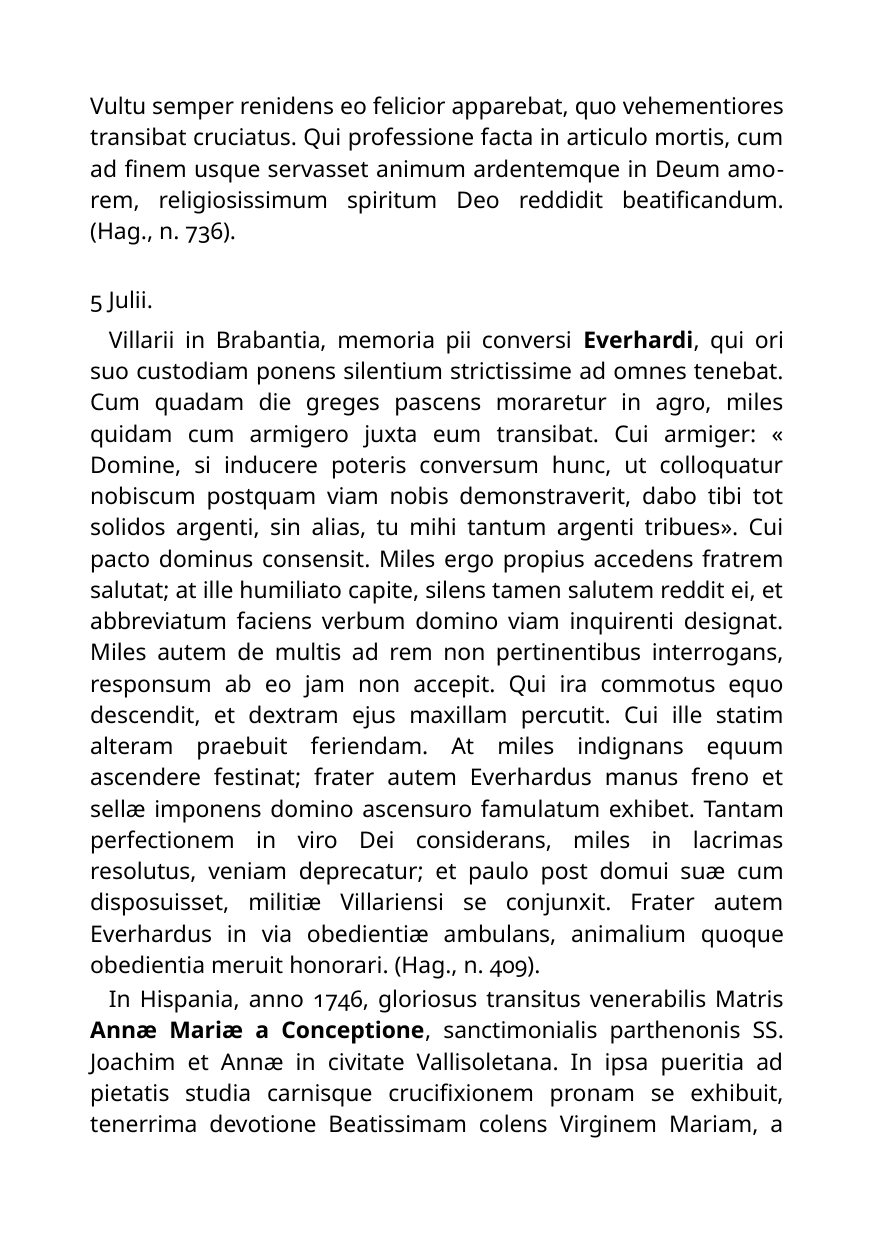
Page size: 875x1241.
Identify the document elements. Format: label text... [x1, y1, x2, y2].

text Villarii in Brabantia, memoria pii conversi Everhardi, qui ori suo custodiam ponens silentium strictissime ad omnes tenebat. Cum quadam die greges pascens moraretur in agro, miles quidam cum armigero juxta eum transibat. Cui armiger: « Domine, si inducere poteris conversum hunc, ut colloquatur nobiscum postquam viam nobis demonstraverit, dabo tibi tot solidos argenti, sin alias, tu mihi tantum argenti tribues». Cui pacto dominus consensit. Miles ergo propius accedens fratrem salutat; at ille humiliato capite, silens tamen salutem reddit ei, et abbreviatum faciens verbum domino viam inquirenti designat. Miles autem de multis ad rem non pertinentibus interrogans, responsum ab eo jam non accepit. Qui ira commotus equo descendit, et dextram ejus maxillam percutit. Cui ille statim alteram praebuit feriendam. At miles indignans equum ascendere festinat; frater autem Everhardus manus freno et sellæ imponens domino ascensuro famu­latum exhibet. Tantam perfectionem in viro Dei considerans, miles in lacrimas resolutus, veniam deprecatur; et paulo post domui suæ cum disposuisset, militiæ Villariensi se conjunxit. Frater autem Everhardus in via obedientiæ ambulans, ani­malium quoque obedientia meruit honorari. (Hag., n. 409). [90, 324, 784, 980]
text Vultu semper reni­dens eo felicior apparebat, quo vehementiores transibat cruciatus. Qui professione facta in articulo mortis, cum ad finem usque servasset animum ardentemque in Deum amo­rem, religiosissimum spiritum Deo reddidit beatificandum. (Hag., n. 736). [90, 90, 784, 246]
text 5 Julii. [90, 283, 784, 315]
text In Hispania, anno 1746, gloriosus transitus venerabilis Matris Annæ Mariæ a Conceptione, sanctimonialis parthenonis SS. Joachim et Annæ in civitate Vallisoletana. In ipsa pueritia ad pietatis studia carnisque crucifixionem pronam se exhibuit, tenerrima devotione Beatissimam colens Virginem Mariam, a [90, 983, 784, 1139]
